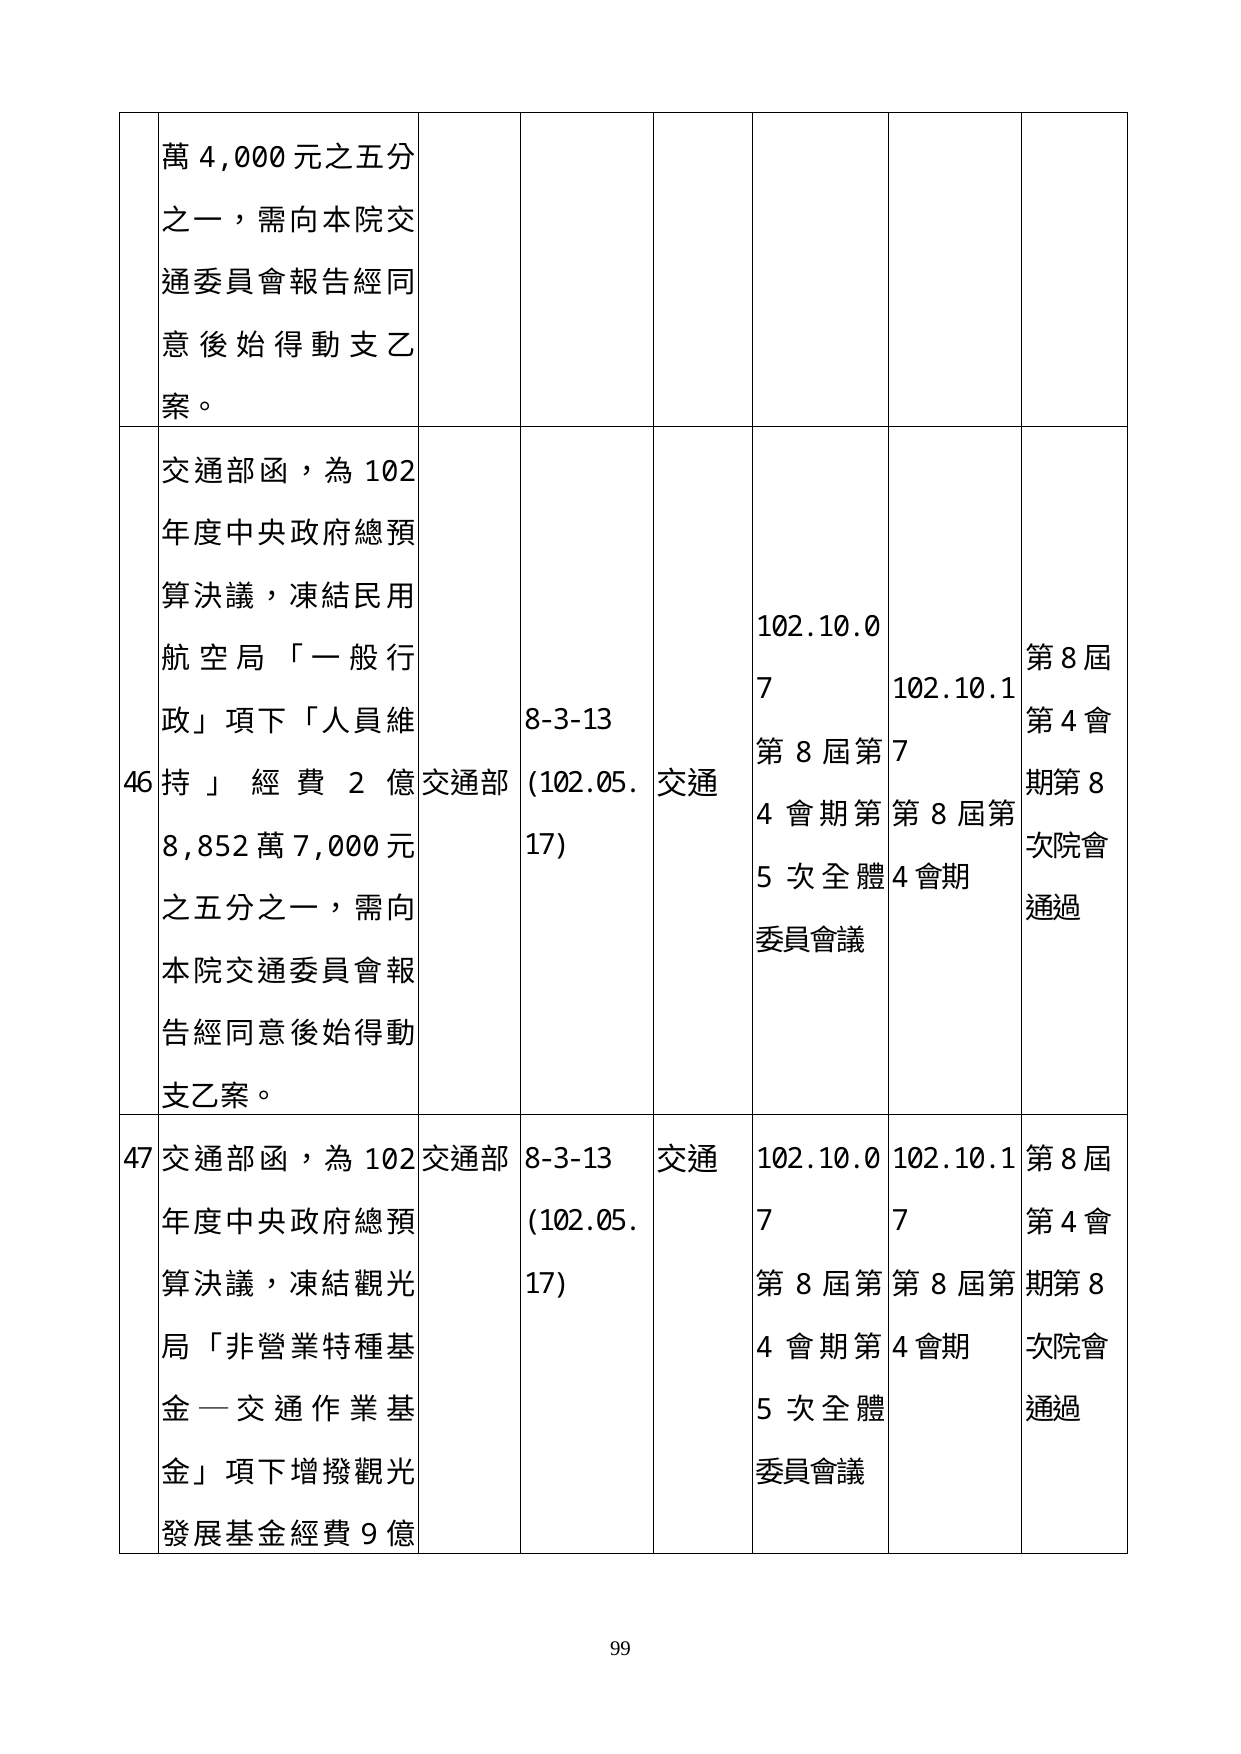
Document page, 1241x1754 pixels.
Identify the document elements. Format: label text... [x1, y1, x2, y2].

table_cell 交通 [654, 427, 752, 1114]
table_cell [120, 113, 158, 426]
table_cell [521, 113, 653, 426]
table_cell 第8屆第4會期第8次院會通過 [1022, 427, 1127, 1114]
table_cell 102.10.17 第8屆第4會期 [889, 1115, 1021, 1553]
table_cell 交通部 [419, 427, 520, 1114]
table_cell 交通部 [419, 1115, 520, 1553]
table_cell 102.10.17 第8屆第4會期 [889, 427, 1021, 1114]
table_cell [889, 113, 1021, 426]
table_cell 46 [120, 427, 158, 1114]
table_cell 8-3-13 (102.05.17) [521, 427, 653, 1114]
table_cell 第8屆第4會期第8次院會通過 [1022, 1115, 1127, 1553]
table_cell 交通 [654, 1115, 752, 1553]
table_cell 交通部函，為102年度中央政府總預算決議，凍結民用航空局「一般行政」項下「人員維持」經費2億8,852萬7,000元之五分之一，需向本院交通委員會報告經同意後始得動支乙案。 [159, 427, 418, 1114]
table_cell 47 [120, 1115, 158, 1553]
table_cell [1022, 113, 1127, 426]
table_cell 8-3-13 (102.05.17) [521, 1115, 653, 1553]
table_cell 萬4,000元之五分之一，需向本院交通委員會報告經同意後始得動支乙案。 [159, 113, 418, 426]
table_cell [654, 113, 752, 426]
table_cell 102.10.07 第8屆第4會期第5次全體委員會議 [753, 1115, 888, 1553]
table_cell [419, 113, 520, 426]
table_cell 102.10.07 第8屆第4會期第5次全體委員會議 [753, 427, 888, 1114]
table_cell 交通部函，為102年度中央政府總預算決議，凍結觀光局「非營業特種基金─交通作業基金」項下增撥觀光發展基金經費9億 [159, 1115, 418, 1553]
table_cell [753, 113, 888, 426]
